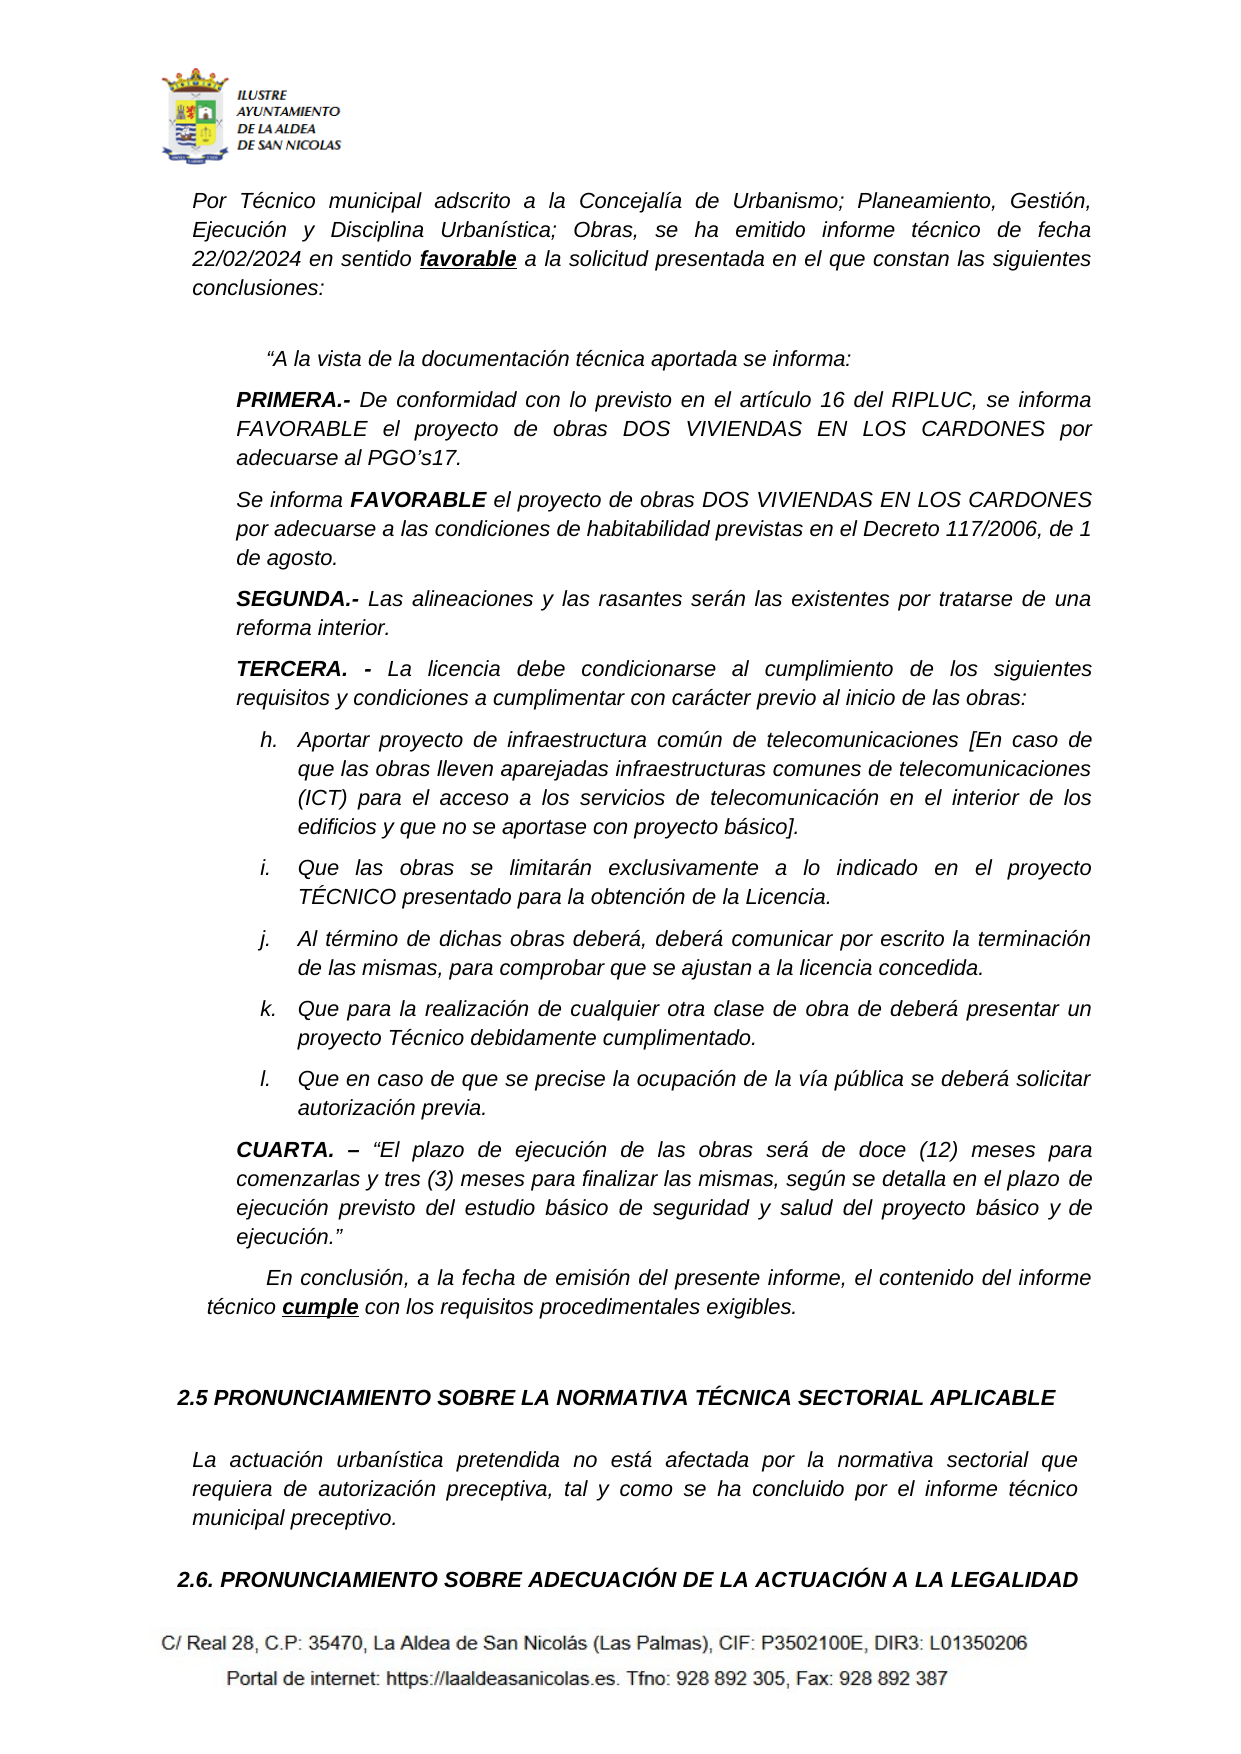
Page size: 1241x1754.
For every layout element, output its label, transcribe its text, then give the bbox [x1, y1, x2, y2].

list Que las obras se limitarán exclusivamente a lo indicado en el proyecto TÉCNICO presentado para la obtención de la Licencia. [260, 855, 1093, 909]
text 2.5 PRONUNCIAMIENTO SOBRE LA NORMATIVA TÉCNICA SECTORIAL APLICABLE [177, 1385, 1080, 1410]
text TERCERA. - La licencia debe condicionarse al cumplimiento de los siguientes requisitos y condiciones a cumplimentar con carácter previo al inicio de las obras: [236, 656, 1093, 711]
text Por Técnico municipal adscrito a la Concejalía de Urbanismo; Planeamiento, Gestión, Ejecución y Disciplina Urbanística; Obras, se ha emitido informe técnico de fecha 22/02/2024 en sentido favorable a la solicitud presentada en el que constan las siguientes conclusiones: [192, 188, 1093, 301]
picture [148, 60, 357, 172]
list Al término de dichas obras deberá, deberá comunicar por escrito la terminación de las mismas, para comprobar que se ajustan a la licencia concedida. [260, 926, 1093, 980]
text SEGUNDA.- Las alineaciones y las rasantes serán las existentes por tratarse de una reforma interior. [236, 586, 1093, 640]
text Se informa FAVORABLE el proyecto de obras DOS VIVIENDAS EN LOS CARDONES por adecuarse a las condiciones de habitabilidad previstas en el Decreto 117/2006, de 1 de agosto. [236, 487, 1093, 570]
text “A la vista de la documentación técnica aportada se informa: [192, 346, 1093, 371]
text 2.6. PRONUNCIAMIENTO SOBRE ADECUACIÓN DE LA ACTUACIÓN A LA LEGALIDAD [177, 1567, 1080, 1592]
text En conclusión, a la fecha de emisión del presente informe, el contenido del informe técnico cumple con los requisitos procedimentales exigibles. [207, 1265, 1093, 1319]
list Aportar proyecto de infraestructura común de telecomunicaciones [En caso de que las obras lleven aparejadas infraestructuras comunes de telecomunicaciones (ICT) para el acceso a los servicios de telecomunicación en el interior de los edificios y que no se aportase con proyecto básico]. [260, 727, 1093, 839]
picture [149, 1627, 1034, 1694]
text La actuación urbanística pretendida no está afectada por la normativa sectorial que requiera de autorización preceptiva, tal y como se ha concluido por el informe técnico municipal preceptivo. [192, 1447, 1080, 1530]
text PRIMERA.- De conformidad con lo previsto en el artículo 16 del RIPLUC, se informa FAVORABLE el proyecto de obras DOS VIVIENDAS EN LOS CARDONES por adecuarse al PGO’s17. [236, 387, 1093, 470]
list Que para la realización de cualquier otra clase de obra de deberá presentar un proyecto Técnico debidamente cumplimentado. [260, 996, 1093, 1050]
text CUARTA. – “El plazo de ejecución de las obras será de doce (12) meses para comenzarlas y tres (3) meses para finalizar las mismas, según se detalla en el plazo de ejecución previsto del estudio básico de seguridad y salud del proyecto básico y de ejecución.” [236, 1137, 1093, 1249]
list Que en caso de que se precise la ocupación de la vía pública se deberá solicitar autorización previa. [260, 1066, 1093, 1121]
